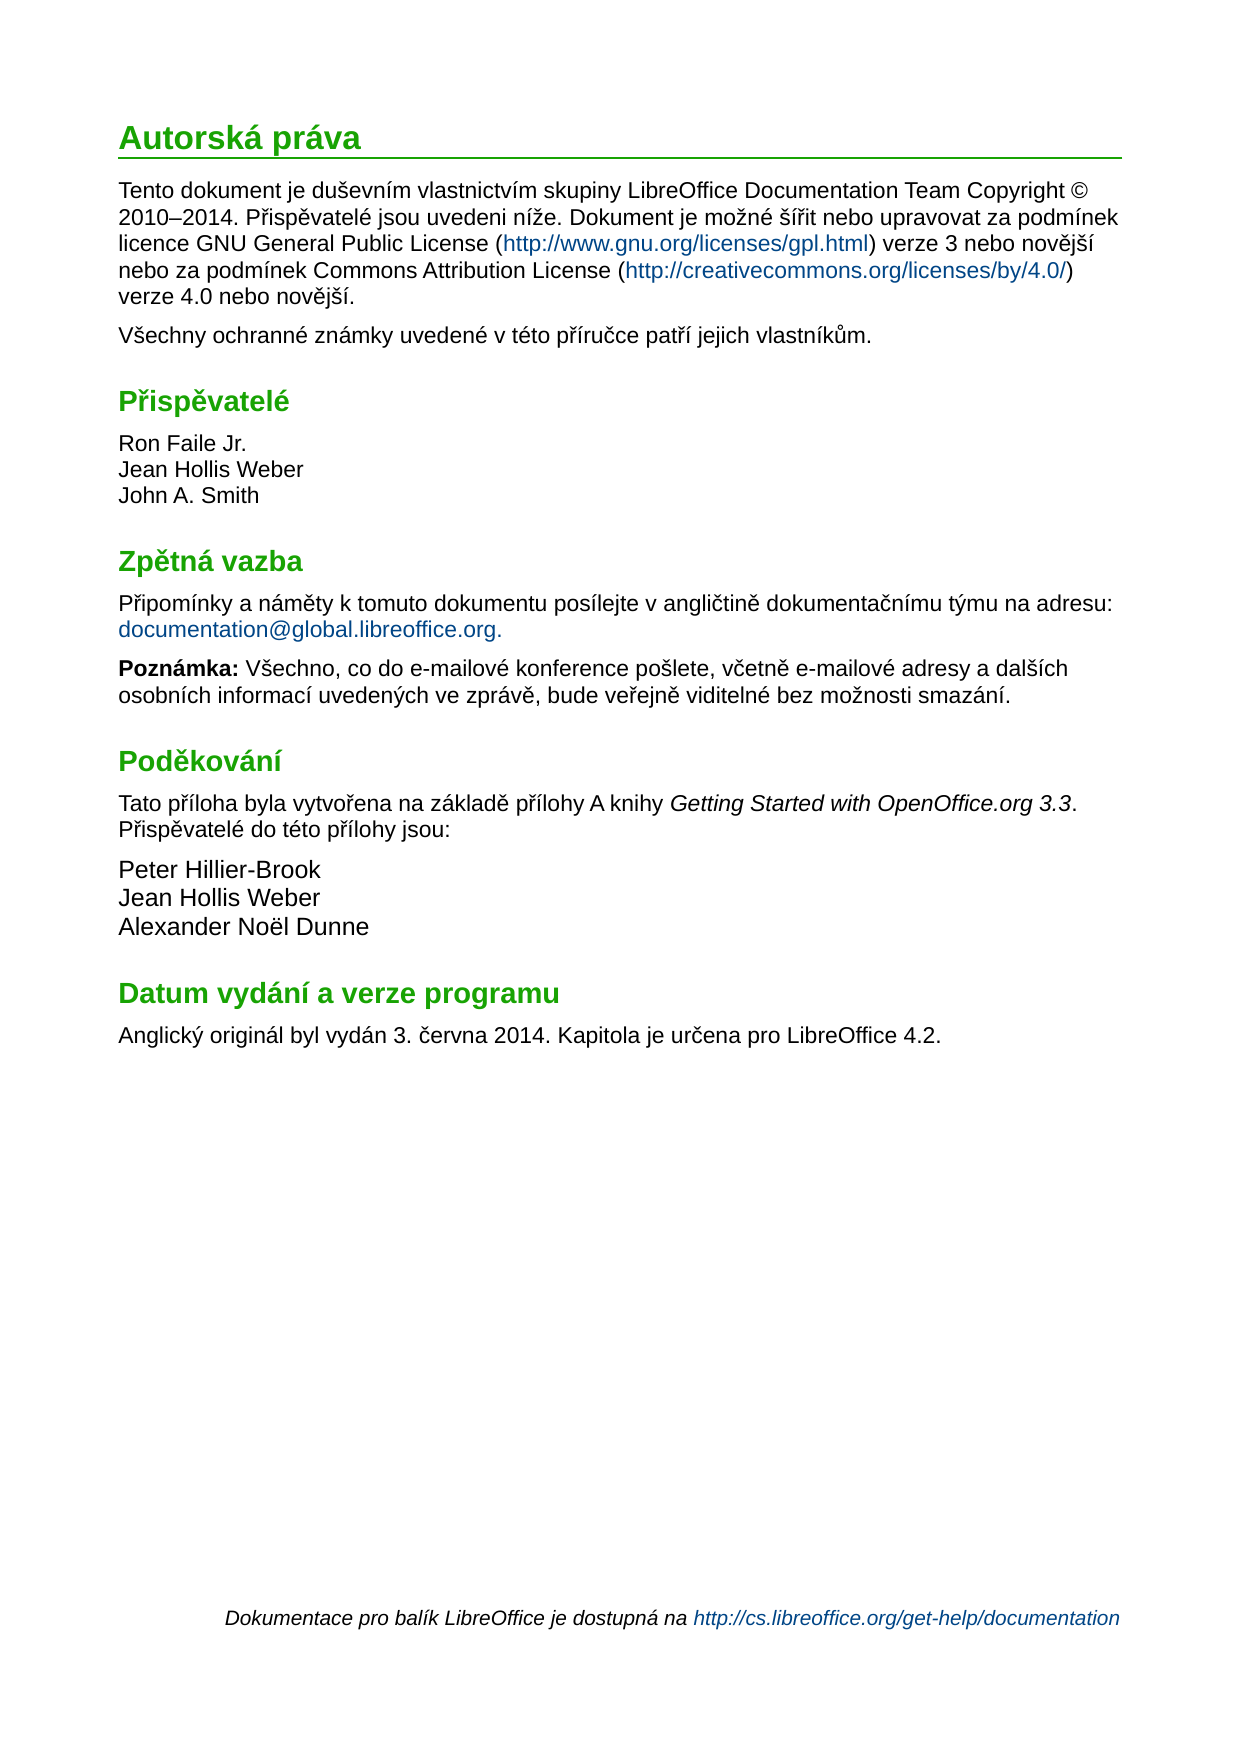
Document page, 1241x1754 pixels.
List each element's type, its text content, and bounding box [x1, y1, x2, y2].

subtitle Poděkování [118, 743, 1122, 777]
subtitle Autorská práva [118, 118, 1122, 157]
text Ron Faile Jr. Jean Hollis Weber John A. Smith [118, 429, 1122, 509]
text Poznámka: Všechno, co do e-mailové konference pošlete, včetně e-mailové adresy a dalších osobních informací uvedených ve zprávě, bude veřejně viditelné bez možnosti smazání. [118, 655, 1122, 708]
subtitle Datum vydání a verze programu [118, 976, 1122, 1010]
text Tento dokument je duševním vlastnictvím skupiny LibreOffice Documentation Team Copyright © 2010–2014. Přispěvatelé jsou uvedeni níže. Dokument je možné šířit nebo upravovat za podmínek licence GNU General Public License (http://www.gnu.org/licenses/gpl.html) verze 3 nebo novější nebo za podmínek Commons Attribution License (http://creativecommons.org/licenses/by/4.0/) verze 4.0 nebo novější. [118, 177, 1122, 309]
text Peter Hillier-Brook Jean Hollis Weber Alexander Noël Dunne [118, 855, 1122, 941]
text Připomínky a náměty k tomuto dokumentu posílejte v angličtině dokumentačnímu týmu na adresu: documentation@global.libreoffice.org. [118, 590, 1122, 643]
text Všechny ochranné známky uvedené v této příručce patří jejich vlastníkům. [118, 322, 1122, 348]
text Tato příloha byla vytvořena na základě přílohy A knihy Getting Started with OpenOffice.org 3.3. Přispěvatelé do této přílohy jsou: [118, 789, 1122, 842]
subtitle Zpětná vazba [118, 544, 1122, 578]
text Anglický originál byl vydán 3. června 2014. Kapitola je určena pro LibreOffice 4.2. [118, 1022, 1122, 1049]
subtitle Přispěvatelé [118, 384, 1122, 417]
